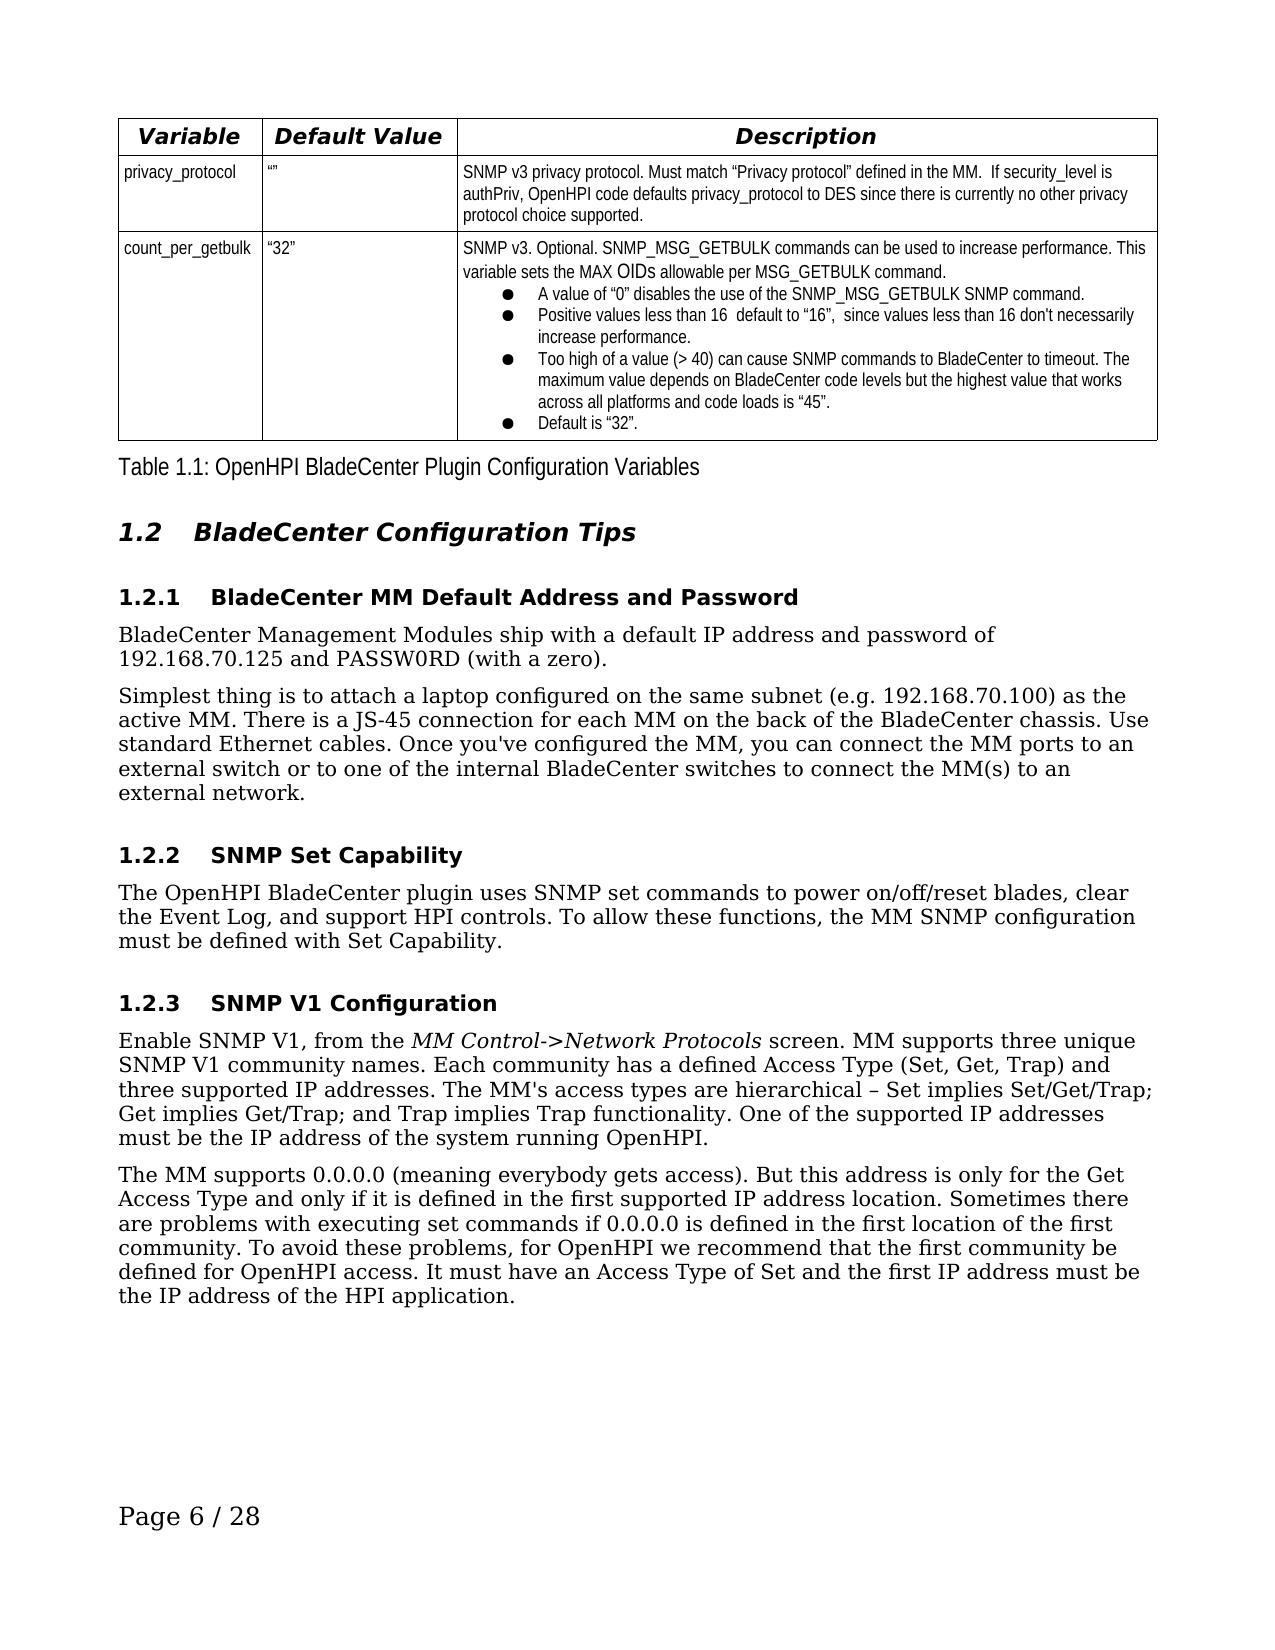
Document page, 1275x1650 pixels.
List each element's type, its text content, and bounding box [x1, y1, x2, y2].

table_cell count_per_getbulk [119, 232, 262, 439]
table_cell “” [263, 156, 457, 231]
table_cell “32” [263, 232, 457, 439]
text The MM supports 0.0.0.0 (meaning everybody gets access). But this address is only for the Get Access Type and only if it is defined in the first supported IP address location. Sometimes there are problems with executing set commands if 0.0.0.0 is defined in the first location of the first community. To avoid these problems, for OpenHPI we recommend that the first community be defined for OpenHPI access. It must have an Access Type of Set and the first IP address must be the IP address of the HPI application. [118, 1163, 1157, 1309]
table_cell SNMP v3. Optional. SNMP_MSG_GETBULK commands can be used to increase performance. This variable sets the MAX OIDs allowable per MSG_GETBULK command. A value of “0” disables the use of the SNMP_MSG_GETBULK SNMP command. Positive values less than 16 default to “16”, since values less than 16 don't necessarily increase performance. Too high of a value (> 40) can cause SNMP commands to BladeCenter to timeout. The maximum value depends on BladeCenter code levels but the highest value that works across all platforms and code loads is “45”. Default is “32”. [458, 232, 1157, 439]
text BladeCenter Management Modules ship with a default IP address and password of 192.168.70.125 and PASSW0RD (with a zero). [118, 623, 1157, 671]
table_cell privacy_protocol [119, 156, 262, 231]
table_header Default Value [263, 119, 457, 155]
subtitle BladeCenter MM Default Address and Password [118, 585, 1157, 610]
table_header Description [458, 119, 1157, 155]
subtitle SNMP Set Capability [118, 843, 1157, 868]
text Table 1.1: OpenHPI BladeCenter Plugin Configuration Variables [118, 452, 1157, 481]
table_header Variable [119, 119, 262, 155]
text The OpenHPI BladeCenter plugin uses SNMP set commands to power on/off/reset blades, clear the Event Log, and support HPI controls. To allow these functions, the MM SNMP configuration must be defined with Set Capability. [118, 881, 1157, 954]
subtitle BladeCenter Configuration Tips [118, 518, 1157, 547]
text Simplest thing is to attach a laptop configured on the same subnet (e.g. 192.168.70.100) as the active MM. There is a JS-45 connection for each MM on the back of the BladeCenter chassis. Use standard Ethernet cables. Once you've configured the MM, you can connect the MM ports to an external switch or to one of the internal BladeCenter switches to connect the MM(s) to an external network. [118, 684, 1157, 805]
text Enable SNMP V1, from the MM Control->Network Protocols screen. MM supports three unique SNMP V1 community names. Each community has a defined Access Type (Set, Get, Trap) and three supported IP addresses. The MM's access types are hierarchical – Set implies Set/Get/Trap; Get implies Get/Trap; and Trap implies Trap functionality. One of the supported IP addresses must be the IP address of the system running OpenHPI. [118, 1029, 1157, 1151]
table_cell SNMP v3 privacy protocol. Must match “Privacy protocol” defined in the MM. If security_level is authPriv, OpenHPI code defaults privacy_protocol to DES since there is currently no other privacy protocol choice supported. [458, 156, 1157, 231]
subtitle SNMP V1 Configuration [118, 991, 1157, 1017]
